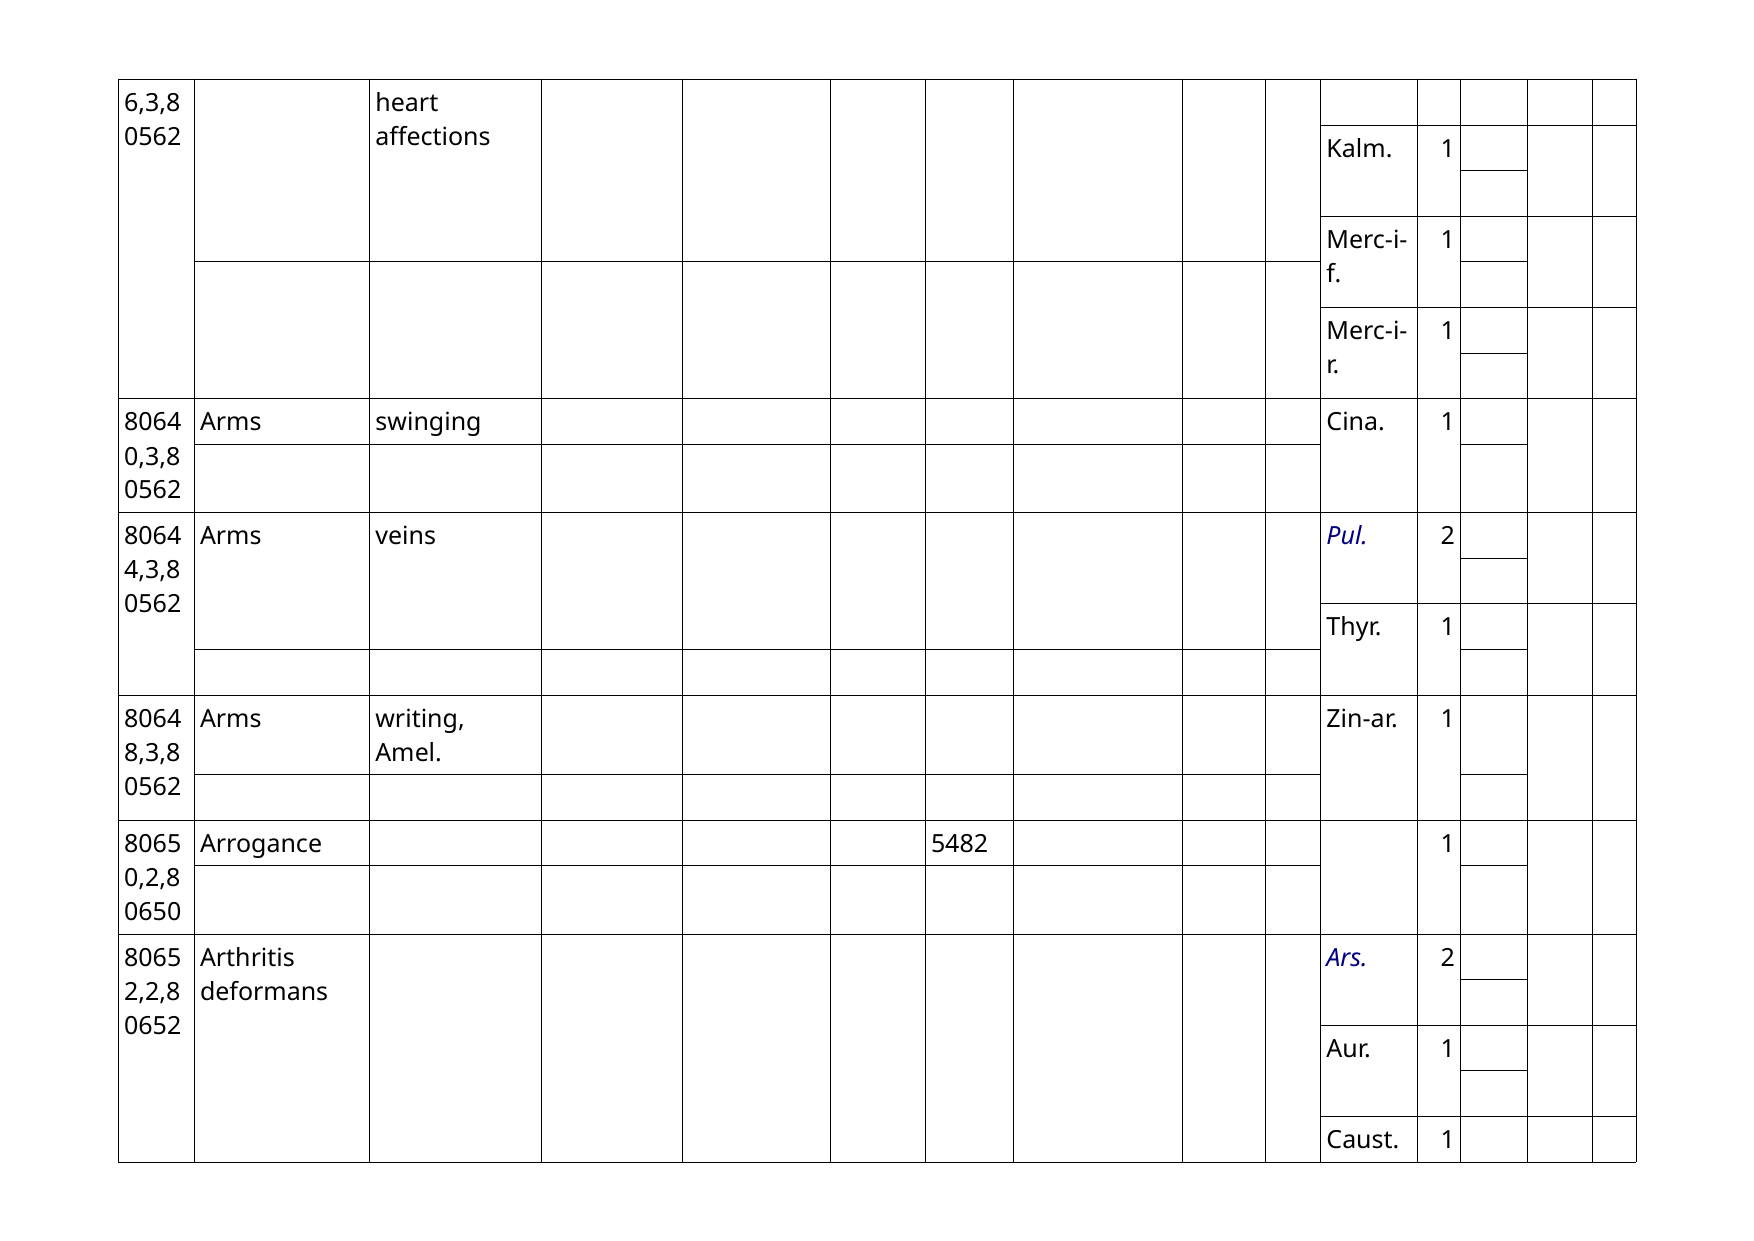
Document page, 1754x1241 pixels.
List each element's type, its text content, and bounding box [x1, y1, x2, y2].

table_cell 1 [1418, 308, 1460, 398]
table_cell [1418, 80, 1460, 124]
table_cell [1014, 445, 1182, 512]
table_cell [1593, 604, 1636, 694]
table_cell [1461, 399, 1527, 444]
table_cell [542, 445, 682, 512]
table_cell [1528, 80, 1592, 124]
table_cell [1183, 80, 1265, 261]
table_cell [683, 262, 830, 398]
table_cell [542, 399, 682, 444]
table_cell Thyr. [1321, 604, 1417, 694]
table_cell Arrogance [195, 821, 369, 865]
table_cell Cina. [1321, 399, 1417, 512]
table_cell [1183, 650, 1265, 694]
table_cell 1 [1418, 217, 1460, 307]
table_cell [683, 513, 830, 649]
table_cell [1593, 1026, 1636, 1116]
table_cell [926, 513, 1013, 649]
table_cell [1321, 821, 1417, 933]
table_cell [1528, 217, 1592, 307]
table_cell [195, 80, 369, 261]
table_cell [1014, 821, 1182, 865]
table_cell [1014, 262, 1182, 398]
table_cell [1266, 650, 1320, 694]
table_cell [542, 821, 682, 865]
table_cell [831, 80, 925, 261]
table_cell [926, 650, 1013, 694]
table_cell [1183, 935, 1265, 1162]
table_cell Ars. [1321, 935, 1417, 1025]
table_cell [831, 866, 925, 933]
table_cell 80648,3,80562 [119, 696, 194, 820]
table_cell [542, 513, 682, 649]
table_cell [542, 935, 682, 1162]
table_cell 80644,3,80562 [119, 513, 194, 694]
table_cell [1593, 80, 1636, 124]
table_cell [1461, 1026, 1527, 1070]
table_cell [831, 696, 925, 774]
table_cell [1593, 1117, 1636, 1162]
table_cell [1266, 696, 1320, 774]
table_cell 2 [1418, 935, 1460, 1025]
table_cell Zin-ar. [1321, 696, 1417, 820]
table_cell [1183, 513, 1265, 649]
table_cell [1266, 935, 1320, 1162]
table_cell swinging [370, 399, 541, 444]
table_cell [1528, 696, 1592, 820]
table_cell [1183, 821, 1265, 865]
table_cell [1461, 604, 1527, 649]
table_cell [1014, 80, 1182, 261]
table_cell [195, 650, 369, 694]
table_cell [1461, 217, 1527, 261]
table_cell [1461, 650, 1527, 694]
table_cell [542, 262, 682, 398]
table_cell [1461, 1071, 1527, 1116]
table_cell 2 [1418, 513, 1460, 603]
table_cell [1183, 866, 1265, 933]
table_cell [831, 262, 925, 398]
table_cell [1266, 821, 1320, 865]
table_cell Arms [195, 696, 369, 774]
table_cell Pul. [1321, 513, 1417, 603]
table_cell [926, 399, 1013, 444]
table_cell [1528, 1117, 1592, 1162]
table_cell [1461, 308, 1527, 353]
table_cell [1183, 696, 1265, 774]
table_cell 1 [1418, 399, 1460, 512]
table_cell [683, 650, 830, 694]
table_cell [926, 80, 1013, 261]
table_cell [1461, 935, 1527, 979]
table_cell [831, 935, 925, 1162]
table_cell [1321, 80, 1417, 124]
table_cell Arms [195, 399, 369, 444]
table_cell [1266, 513, 1320, 649]
table_cell [195, 866, 369, 933]
table_cell 6,3,80562 [119, 80, 194, 398]
table_cell [1528, 126, 1592, 216]
table_cell [1461, 980, 1527, 1025]
table_cell [683, 399, 830, 444]
table_cell Merc-i-r. [1321, 308, 1417, 398]
table_cell [1593, 399, 1636, 512]
table_cell 1 [1418, 1026, 1460, 1116]
table_cell [1014, 513, 1182, 649]
table_cell [1461, 445, 1527, 512]
table_cell [1461, 171, 1527, 216]
table_cell [1014, 935, 1182, 1162]
table_cell [683, 866, 830, 933]
table_cell 80652,2,80652 [119, 935, 194, 1162]
table_cell [1528, 935, 1592, 1025]
table_cell [831, 513, 925, 649]
table_cell 1 [1418, 821, 1460, 933]
table_cell [370, 866, 541, 933]
table_cell Merc-i-f. [1321, 217, 1417, 307]
table_cell [1266, 866, 1320, 933]
table_cell [1461, 775, 1527, 820]
table_cell [1593, 821, 1636, 933]
table_cell [1461, 559, 1527, 603]
table_cell [926, 445, 1013, 512]
table_cell [1183, 775, 1265, 820]
table_cell [1266, 262, 1320, 398]
table_cell [1593, 513, 1636, 603]
table_cell [831, 775, 925, 820]
table_cell [1461, 126, 1527, 170]
table_cell [1014, 866, 1182, 933]
table_cell [1461, 866, 1527, 933]
table_cell [1266, 80, 1320, 261]
table_cell [195, 775, 369, 820]
table_cell [1014, 399, 1182, 444]
table_cell [195, 445, 369, 512]
table_cell [831, 821, 925, 865]
table_cell [1461, 821, 1527, 865]
table_cell Kalm. [1321, 126, 1417, 216]
table_cell [370, 775, 541, 820]
table_cell [1593, 696, 1636, 820]
table_cell 1 [1418, 126, 1460, 216]
table_cell [1183, 445, 1265, 512]
table_cell [1593, 308, 1636, 398]
table_cell [542, 696, 682, 774]
table_cell [1528, 308, 1592, 398]
table_cell 80640,3,80562 [119, 399, 194, 512]
table_cell [1266, 399, 1320, 444]
table_cell [1014, 775, 1182, 820]
table_cell 5482 [926, 821, 1013, 865]
table_cell [370, 445, 541, 512]
table_cell 1 [1418, 604, 1460, 694]
table_cell Arms [195, 513, 369, 649]
table_cell heart affections [370, 80, 541, 261]
table_cell Aur. [1321, 1026, 1417, 1116]
table_cell [683, 445, 830, 512]
table_cell [1528, 604, 1592, 694]
table_cell [1461, 354, 1527, 398]
table_cell [683, 821, 830, 865]
table_cell veins [370, 513, 541, 649]
table_cell 80650,2,80650 [119, 821, 194, 933]
table_cell [542, 80, 682, 261]
table_cell [683, 696, 830, 774]
table_cell [1593, 935, 1636, 1025]
table_cell [370, 650, 541, 694]
table_cell writing, Amel. [370, 696, 541, 774]
table_cell [1266, 775, 1320, 820]
table_cell [542, 650, 682, 694]
table_cell [542, 866, 682, 933]
table_cell [195, 262, 369, 398]
table_cell Arthritis deformans [195, 935, 369, 1162]
table_cell [370, 935, 541, 1162]
table_cell Caust. [1321, 1117, 1417, 1162]
table_cell [1461, 696, 1527, 774]
table_cell [683, 935, 830, 1162]
table_cell 1 [1418, 1117, 1460, 1162]
table_cell [1461, 1117, 1527, 1162]
table_cell [831, 445, 925, 512]
table_cell [370, 262, 541, 398]
table_cell [1183, 262, 1265, 398]
table_cell [926, 775, 1013, 820]
table_cell [1014, 650, 1182, 694]
table_cell [1266, 445, 1320, 512]
table_cell [1528, 821, 1592, 933]
table_cell [1593, 217, 1636, 307]
table_cell [831, 650, 925, 694]
table_cell [370, 821, 541, 865]
table_cell [831, 399, 925, 444]
table_cell [1528, 513, 1592, 603]
table_cell [926, 262, 1013, 398]
table_cell [926, 866, 1013, 933]
table_cell [1461, 513, 1527, 558]
table_cell [1461, 262, 1527, 307]
table_cell [683, 775, 830, 820]
table_cell [1593, 126, 1636, 216]
table_cell 1 [1418, 696, 1460, 820]
table_cell [683, 80, 830, 261]
table_cell [1183, 399, 1265, 444]
table_cell [926, 696, 1013, 774]
table_cell [1461, 80, 1527, 124]
table_cell [1014, 696, 1182, 774]
table_cell [542, 775, 682, 820]
table_cell [1528, 399, 1592, 512]
table_cell [926, 935, 1013, 1162]
table_cell [1528, 1026, 1592, 1116]
